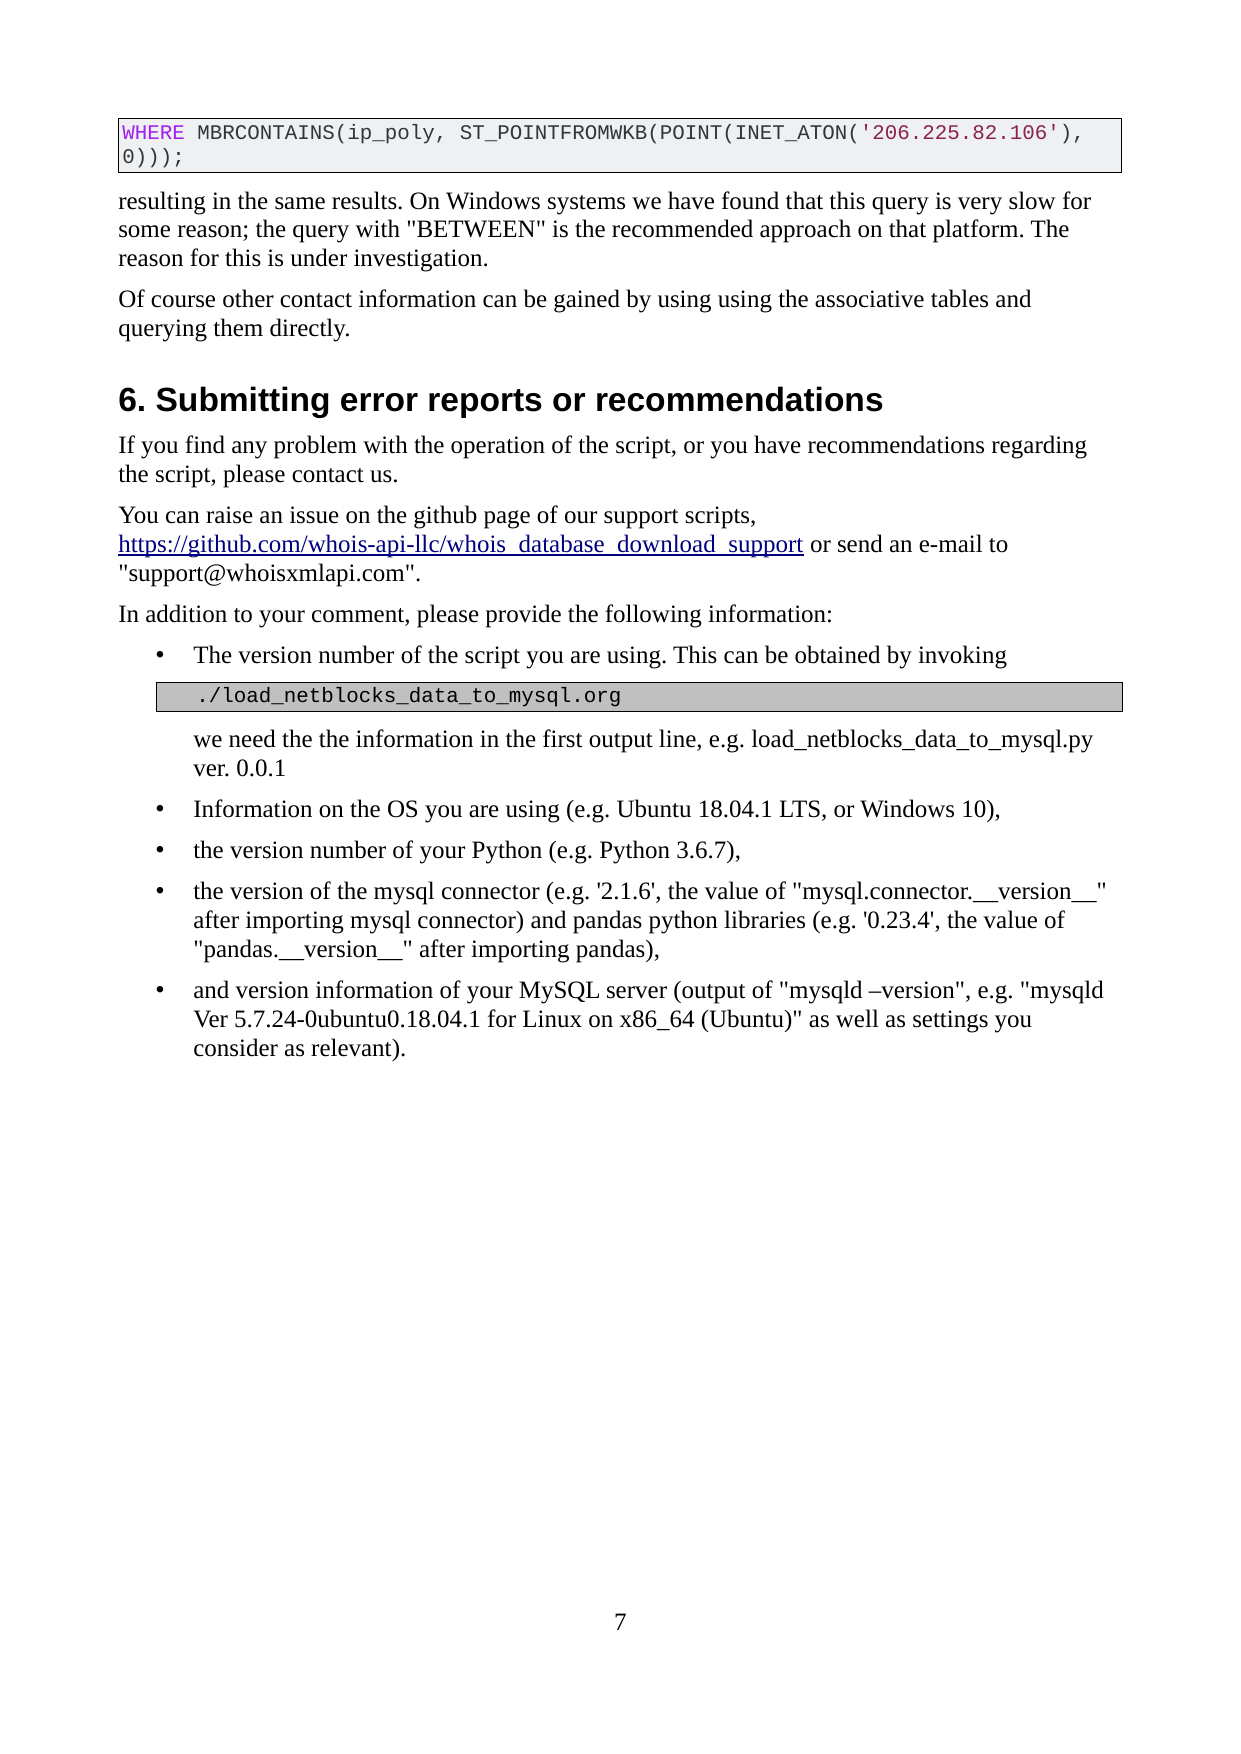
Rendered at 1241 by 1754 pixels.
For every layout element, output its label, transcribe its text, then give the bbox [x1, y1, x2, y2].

subtitle Submitting error reports or recommendations [118, 379, 1122, 418]
list the version of the mysql connector (e.g. '2.1.6', the value of "mysql.connector.__version__" after importing mysql connector) and pandas python libraries (e.g. '0.23.4', the value of "pandas.__version__" after importing pandas), [156, 876, 1122, 963]
list Information on the OS you are using (e.g. Ubuntu 18.04.1 LTS, or Windows 10), [156, 794, 1122, 823]
list the version number of your Python (e.g. Python 3.6.7), [156, 835, 1122, 864]
text WHERE MBRCONTAINS(ip_poly, ST_POINTFROMWKB(POINT(INET_ATON('206.225.82.106'), 0))); [119, 119, 1121, 172]
text If you find any problem with the operation of the script, or you have recommendations regarding the script, please contact us. [118, 431, 1122, 488]
list and version information of your MySQL server (output of "mysqld –version", e.g. "mysqld Ver 5.7.24-0ubuntu0.18.04.1 for Linux on x86_64 (Ubuntu)" as well as settings you consider as relevant). [156, 975, 1122, 1061]
text In addition to your comment, please provide the following information: [118, 599, 1122, 628]
text You can raise an issue on the github page of our support scripts, https://github.com/whois-api-llc/whois_database_download_support or send an e-mail to "support@whoisxmlapi.com". [118, 501, 1122, 587]
text resulting in the same results. On Windows systems we have found that this query is very slow for some reason; the query with "BETWEEN" is the recommended approach on that platform. The reason for this is under investigation. [118, 186, 1122, 272]
text Of course other contact information can be gained by using using the associative tables and querying them directly. [118, 284, 1122, 342]
list The version number of the script you are using. This can be obtained by invoking [156, 641, 1122, 669]
list we need the the information in the first output line, e.g. load_netblocks_data_to_mysql.py ver. 0.0.1 [156, 724, 1122, 781]
list ./load_netblocks_data_to_mysql.org [157, 683, 1122, 711]
